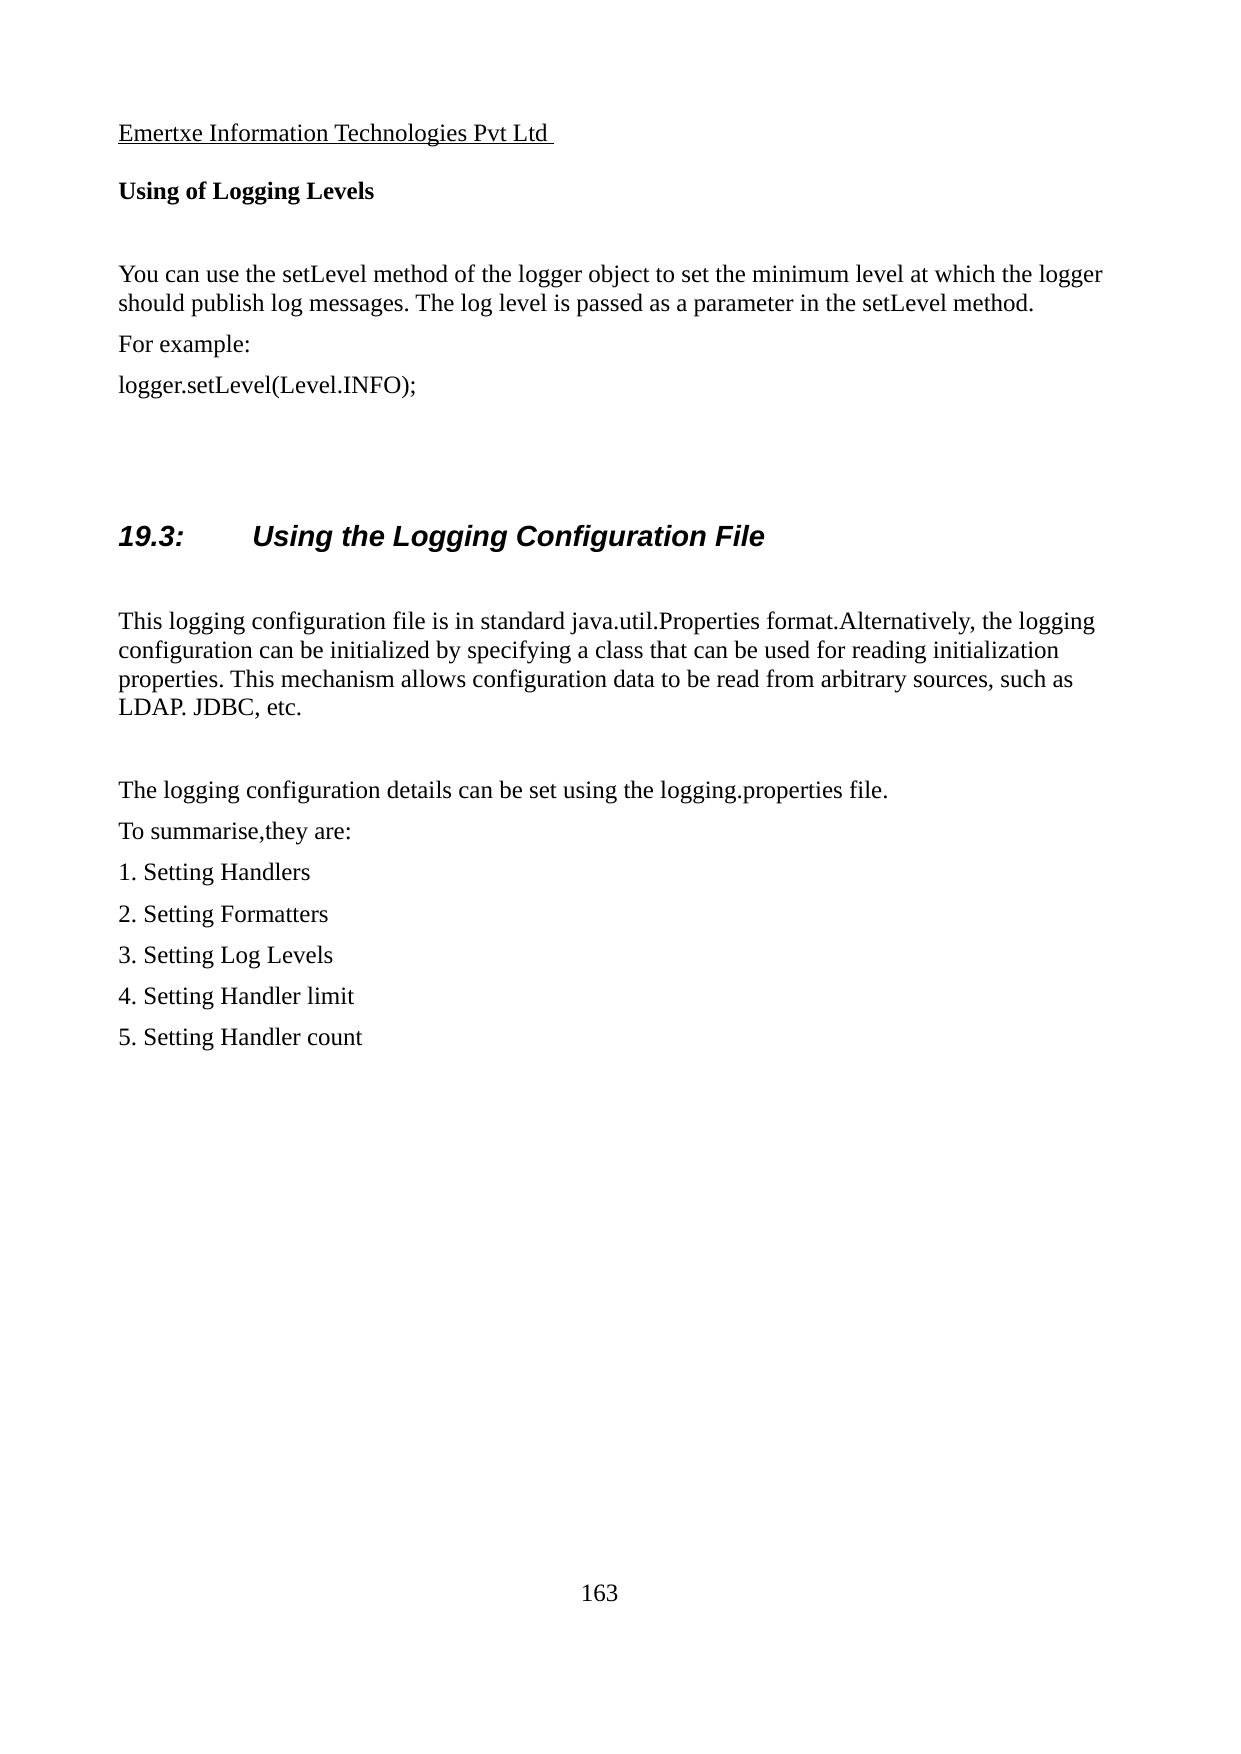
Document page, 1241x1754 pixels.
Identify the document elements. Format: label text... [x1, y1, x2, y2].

text 3. Setting Log Levels [118, 940, 1122, 969]
text This logging configuration file is in standard java.util.Properties format.Alternatively, the logging configuration can be initialized by specifying a class that can be used for reading initialization properties. This mechanism allows configuration data to be read from arbitrary sources, such as LDAP. JDBC, etc. [118, 606, 1122, 721]
text Using of Logging Levels [118, 176, 1122, 205]
text The logging configuration details can be set using the logging.properties file. [118, 775, 1122, 804]
text For example: [118, 329, 1122, 358]
text 4. Setting Handler limit [118, 981, 1122, 1010]
text You can use the setLevel method of the logger object to set the minimum level at which the logger should publish log messages. The log level is passed as a parameter in the setLevel method. [118, 259, 1122, 316]
text 2. Setting Formatters [118, 899, 1122, 927]
text To summarise,they are: [118, 816, 1122, 845]
text logger.setLevel(Level.INFO); [118, 370, 1122, 399]
subtitle Using the Logging Configuration File [118, 519, 1122, 552]
text 1. Setting Handlers [118, 857, 1122, 886]
text 5. Setting Handler count [118, 1022, 1122, 1051]
